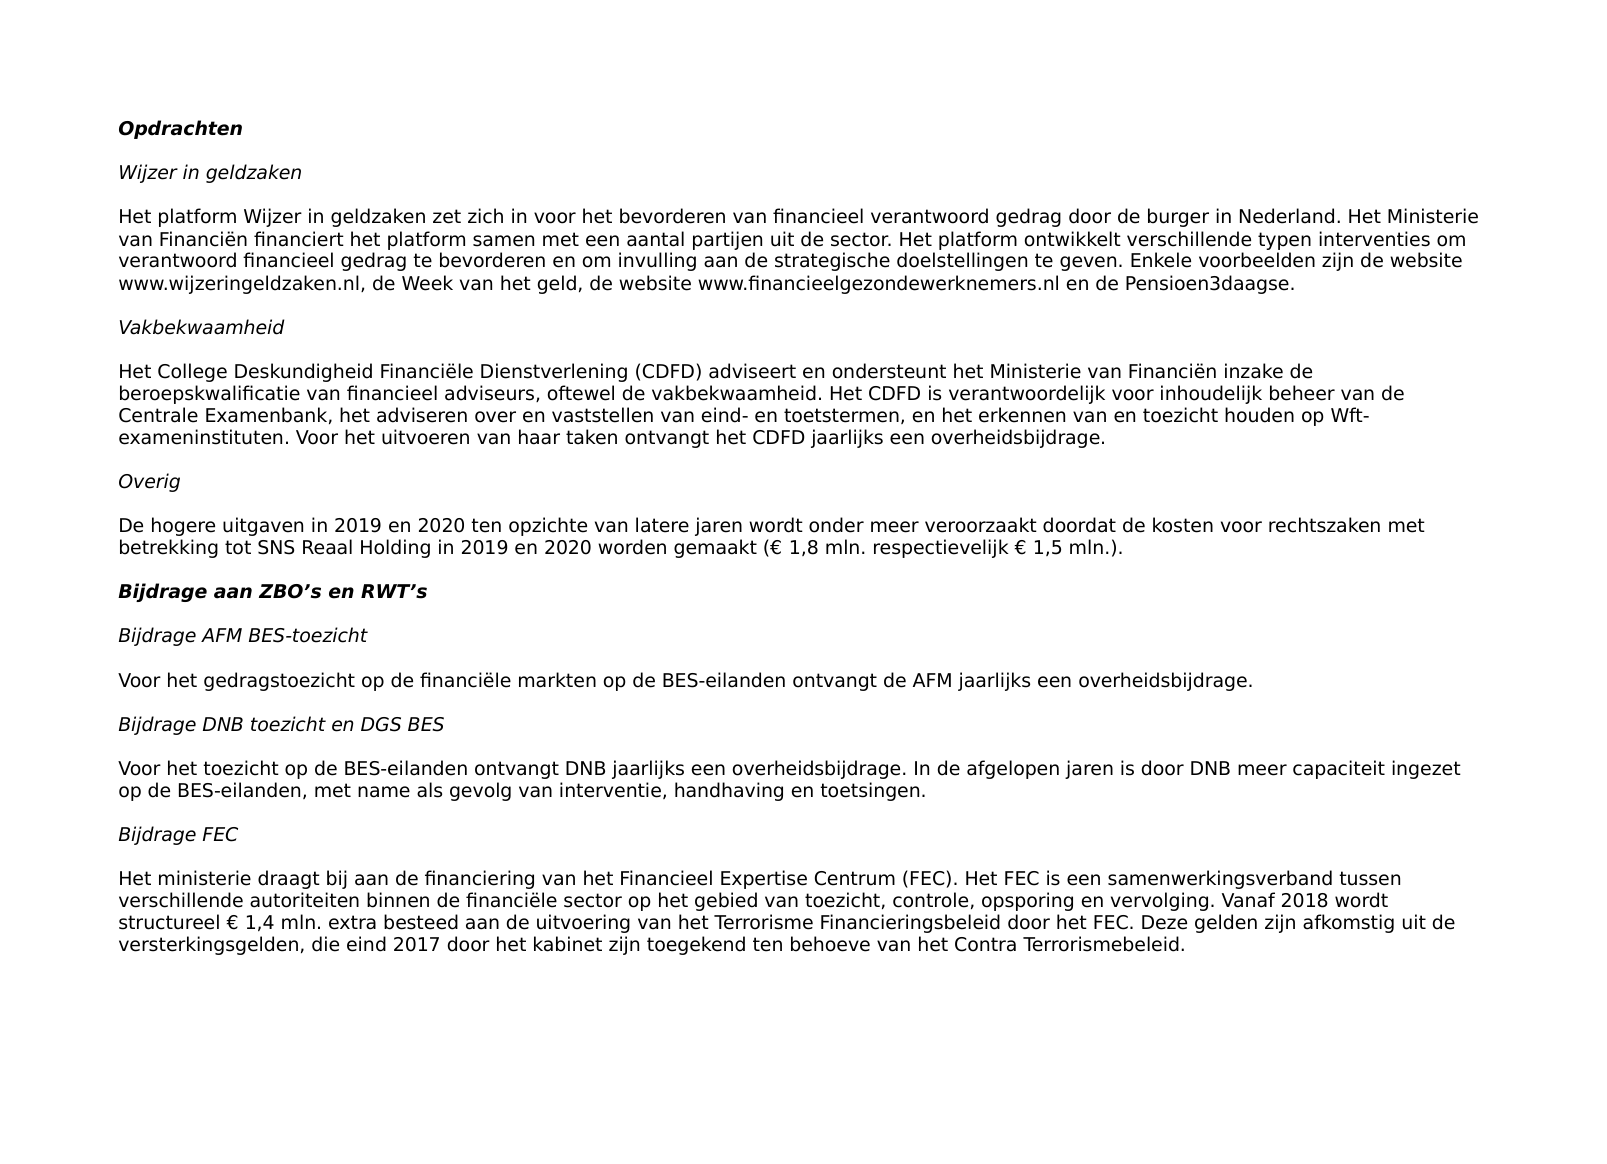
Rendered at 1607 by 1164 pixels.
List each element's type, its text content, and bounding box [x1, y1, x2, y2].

text Voor het gedragstoezicht op de financiële markten op de BES-eilanden ontvangt de AFM jaarlijks een overheidsbijdrage. [118, 669, 1488, 691]
subtitle Vakbekwaamheid [118, 317, 1488, 338]
subtitle Overig [118, 471, 1488, 493]
text Het College Deskundigheid Financiële Dienstverlening (CDFD) adviseert en ondersteunt het Ministerie van Financiën inzake de beroepskwalificatie van financieel adviseurs, oftewel de vakbekwaamheid. Het CDFD is verantwoordelijk voor inhoudelijk beheer van de Centrale Examenbank, het adviseren over en vaststellen van eind- en toetstermen, en het erkennen van en toezicht houden op Wft-exameninstituten. Voor het uitvoeren van haar taken ontvangt het CDFD jaarlijks een overheidsbijdrage. [118, 361, 1488, 449]
subtitle Opdrachten [118, 118, 1488, 140]
text De hogere uitgaven in 2019 en 2020 ten opzichte van latere jaren wordt onder meer veroorzaakt doordat de kosten voor rechtszaken met betrekking tot SNS Reaal Holding in 2019 en 2020 worden gemaakt (€ 1,8 mln. respectievelijk € 1,5 mln.). [118, 515, 1488, 559]
subtitle Bijdrage aan ZBO’s en RWT’s [118, 581, 1488, 603]
text Het ministerie draagt bij aan de financiering van het Financieel Expertise Centrum (FEC). Het FEC is een samenwerkingsverband tussen verschillende autoriteiten binnen de financiële sector op het gebied van toezicht, controle, opsporing en vervolging. Vanaf 2018 wordt structureel € 1,4 mln. extra besteed aan de uitvoering van het Terrorisme Financieringsbeleid door het FEC. Deze gelden zijn afkomstig uit de versterkingsgelden, die eind 2017 door het kabinet zijn toegekend ten behoeve van het Contra Terrorismebeleid. [118, 868, 1488, 956]
subtitle Bijdrage DNB toezicht en DGS BES [118, 714, 1488, 736]
subtitle Bijdrage AFM BES-toezicht [118, 625, 1488, 647]
subtitle Wijzer in geldzaken [118, 162, 1488, 184]
text Voor het toezicht op de BES-eilanden ontvangt DNB jaarlijks een overheidsbijdrage. In de afgelopen jaren is door DNB meer capaciteit ingezet op de BES-eilanden, met name als gevolg van interventie, handhaving en toetsingen. [118, 758, 1488, 802]
text Het platform Wijzer in geldzaken zet zich in voor het bevorderen van financieel verantwoord gedrag door de burger in Nederland. Het Ministerie van Financiën financiert het platform samen met een aantal partijen uit de sector. Het platform ontwikkelt verschillende typen interventies om verantwoord financieel gedrag te bevorderen en om invulling aan de strategische doelstellingen te geven. Enkele voorbeelden zijn de website www.wijzeringeldzaken.nl, de Week van het geld, de website www.financieelgezondewerknemers.nl en de Pensioen3daagse. [118, 206, 1488, 294]
subtitle Bijdrage FEC [118, 824, 1488, 846]
